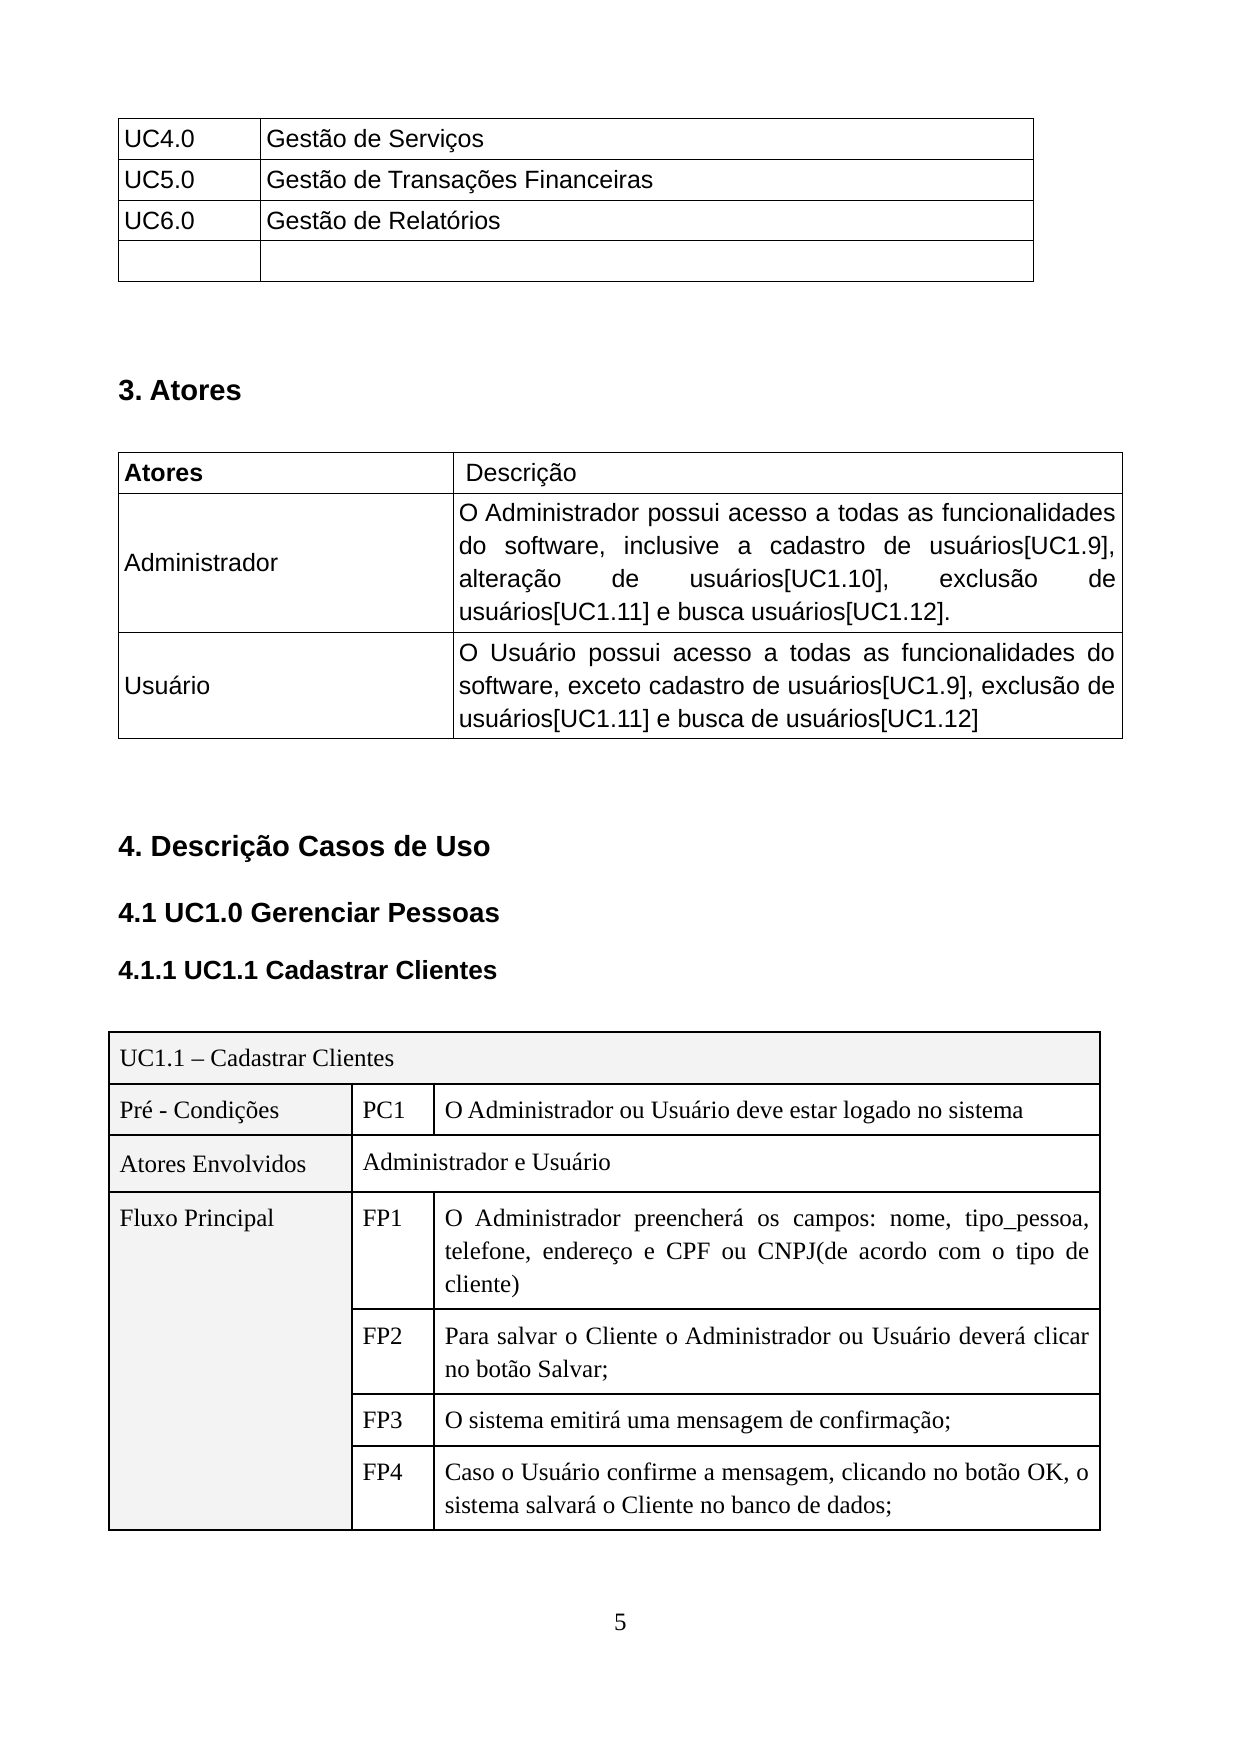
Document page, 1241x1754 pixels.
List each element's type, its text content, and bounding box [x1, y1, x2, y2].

table_cell O Administrador possui acesso a todas as funcionalidades do software, inclusive a cadastro de usuários[UC1.9], alteração de usuários[UC1.10], exclusão de usuários[UC1.11] e busca usuários[UC1.12]. [454, 494, 1122, 632]
subtitle 3. Atores [118, 373, 1122, 440]
table_cell Para salvar o Cliente o Administrador ou Usuário deverá clicar no botão Salvar; [435, 1310, 1099, 1393]
table_cell Gestão de Serviços [261, 119, 1033, 159]
table_cell O Administrador ou Usuário deve estar logado no sistema [435, 1085, 1099, 1134]
table_cell FP2 [353, 1310, 433, 1393]
subtitle 4.1 UC1.0 Gerenciar Pessoas [118, 896, 1122, 928]
table_header UC1.1 – Cadastrar Clientes [110, 1033, 1099, 1083]
subtitle 4. Descrição Casos de Uso [118, 829, 1122, 863]
table_header Descrição [454, 453, 1122, 492]
table_cell PC1 [353, 1085, 433, 1134]
table_cell Gestão de Transações Financeiras [261, 160, 1033, 199]
table_cell [119, 241, 260, 281]
table_cell UC6.0 [119, 201, 260, 240]
table_cell FP3 [353, 1395, 433, 1444]
table_cell FP4 [353, 1447, 433, 1529]
table_cell Pré - Condições [110, 1085, 351, 1134]
table_cell FP1 [353, 1193, 433, 1308]
table_cell UC4.0 [119, 119, 260, 159]
table_cell Gestão de Relatórios [261, 201, 1033, 240]
table_cell Usuário [119, 633, 453, 738]
table_cell Administrador e Usuário [353, 1136, 1099, 1191]
table_cell [261, 241, 1033, 281]
table_cell UC5.0 [119, 160, 260, 199]
table_cell Caso o Usuário confirme a mensagem, clicando no botão OK, o sistema salvará o Cliente no banco de dados; [435, 1447, 1099, 1529]
table_cell O Administrador preencherá os campos: nome, tipo_pessoa, telefone, endereço e CPF ou CNPJ(de acordo com o tipo de cliente) [435, 1193, 1099, 1308]
table_header Atores [119, 453, 453, 492]
table_cell O Usuário possui acesso a todas as funcionalidades do software, exceto cadastro de usuários[UC1.9], exclusão de usuários[UC1.11] e busca de usuários[UC1.12] [454, 633, 1122, 738]
table_cell Fluxo Principal [110, 1193, 351, 1529]
subtitle 4.1.1 UC1.1 Cadastrar Clientes [118, 955, 1122, 985]
table_cell Atores Envolvidos [110, 1136, 351, 1191]
table_cell O sistema emitirá uma mensagem de confirmação; [435, 1395, 1099, 1444]
table_cell Administrador [119, 494, 453, 632]
